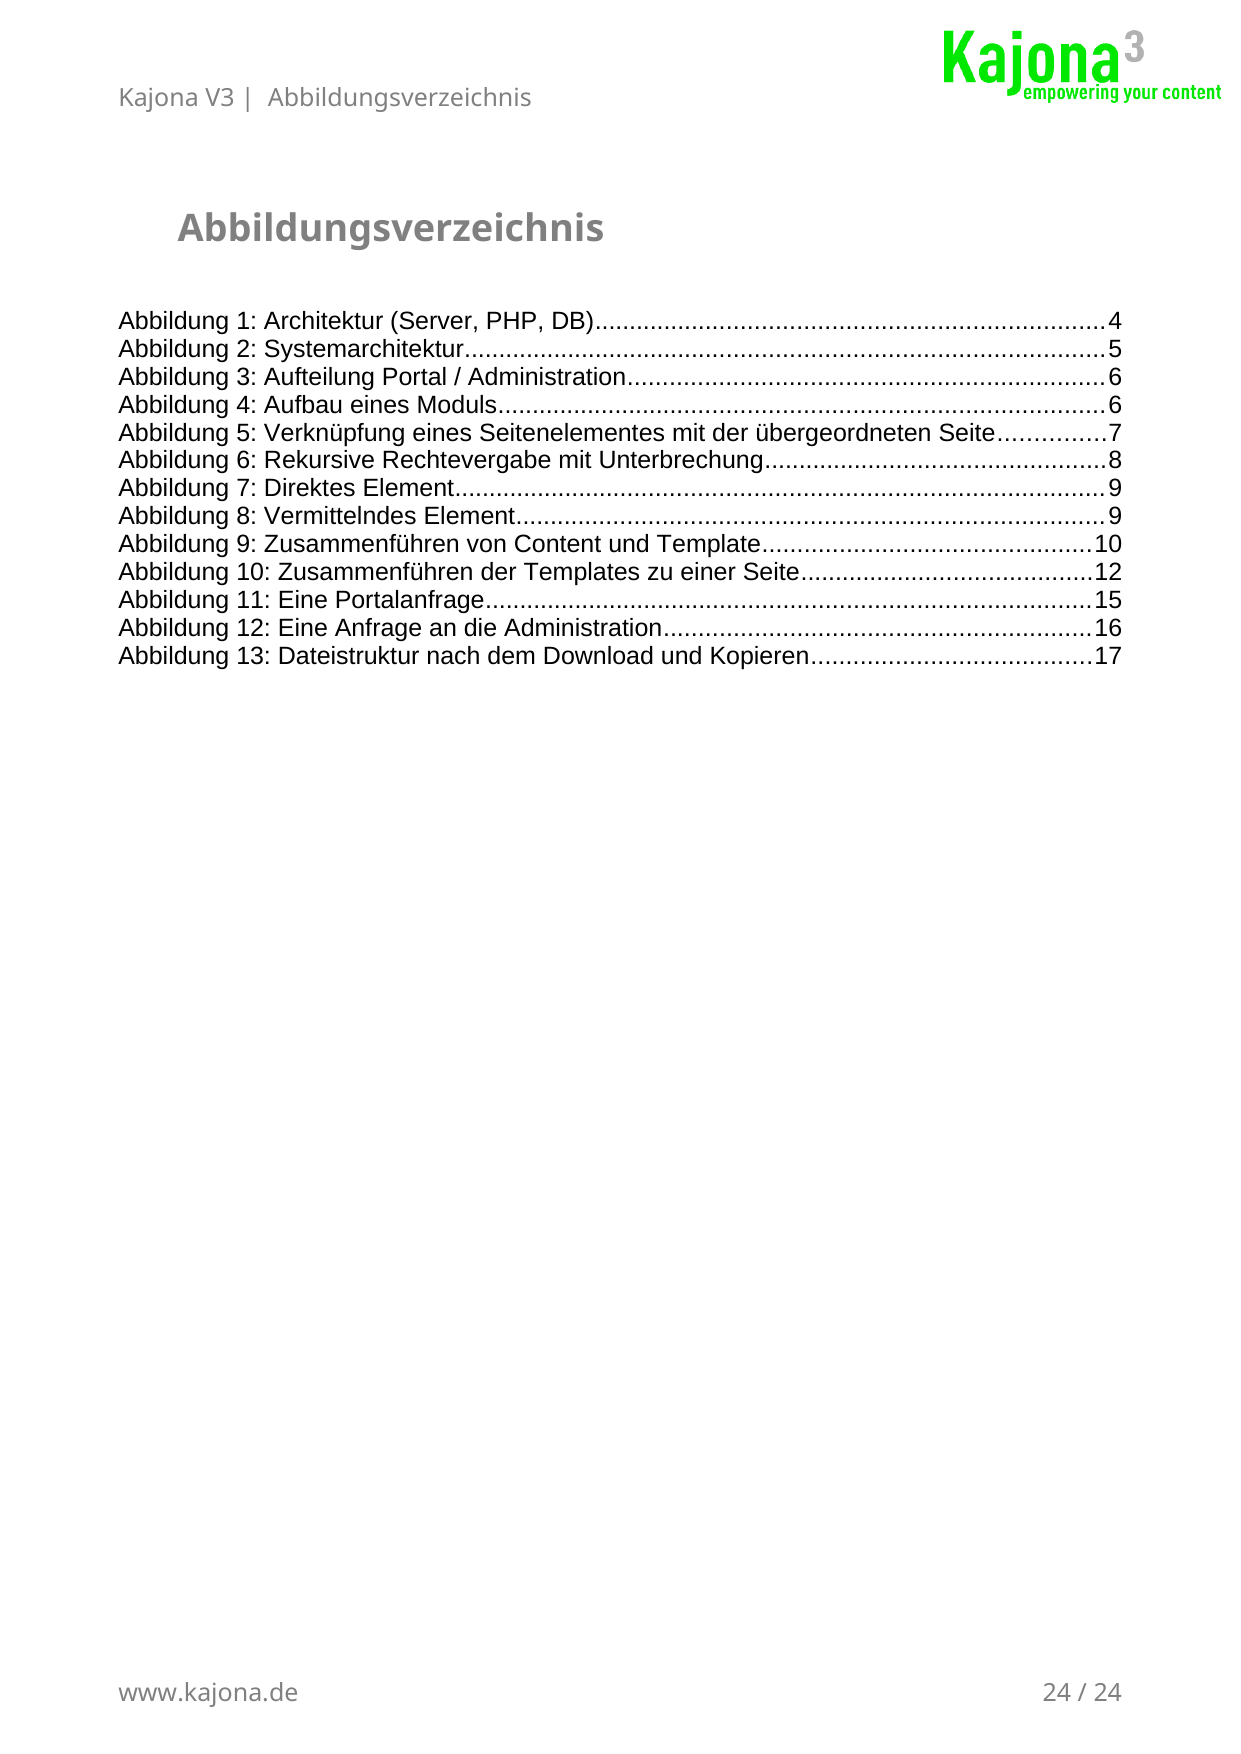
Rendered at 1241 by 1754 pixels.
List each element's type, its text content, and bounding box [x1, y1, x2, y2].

text Abbildung 12: Eine Anfrage an die Administration 16 [118, 614, 1122, 642]
text Abbildung 11: Eine Portalanfrage 15 [118, 586, 1122, 614]
text Abbildung 13: Dateistruktur nach dem Download und Kopieren 17 [118, 642, 1122, 670]
text Abbildung 8: Vermittelndes Element 9 [118, 502, 1122, 530]
text Abbildung 2: Systemarchitektur 5 [118, 335, 1122, 363]
text Abbildung 4: Aufbau eines Moduls 6 [118, 391, 1122, 418]
text Abbildung 5: Verknüpfung eines Seitenelementes mit der übergeordneten Seite 7 [118, 418, 1122, 446]
text Abbildung 9: Zusammenführen von Content und Template 10 [118, 530, 1122, 558]
subtitle Abbildungsverzeichnis [118, 201, 1122, 253]
picture [944, 30, 1221, 103]
text Abbildung 1: Architektur (Server, PHP, DB) 4 [118, 307, 1122, 335]
text Abbildung 6: Rekursive Rechtevergabe mit Unterbrechung 8 [118, 446, 1122, 474]
text Abbildung 10: Zusammenführen der Templates zu einer Seite 12 [118, 558, 1122, 586]
text Abbildung 3: Aufteilung Portal / Administration 6 [118, 363, 1122, 391]
text Abbildung 7: Direktes Element 9 [118, 474, 1122, 502]
